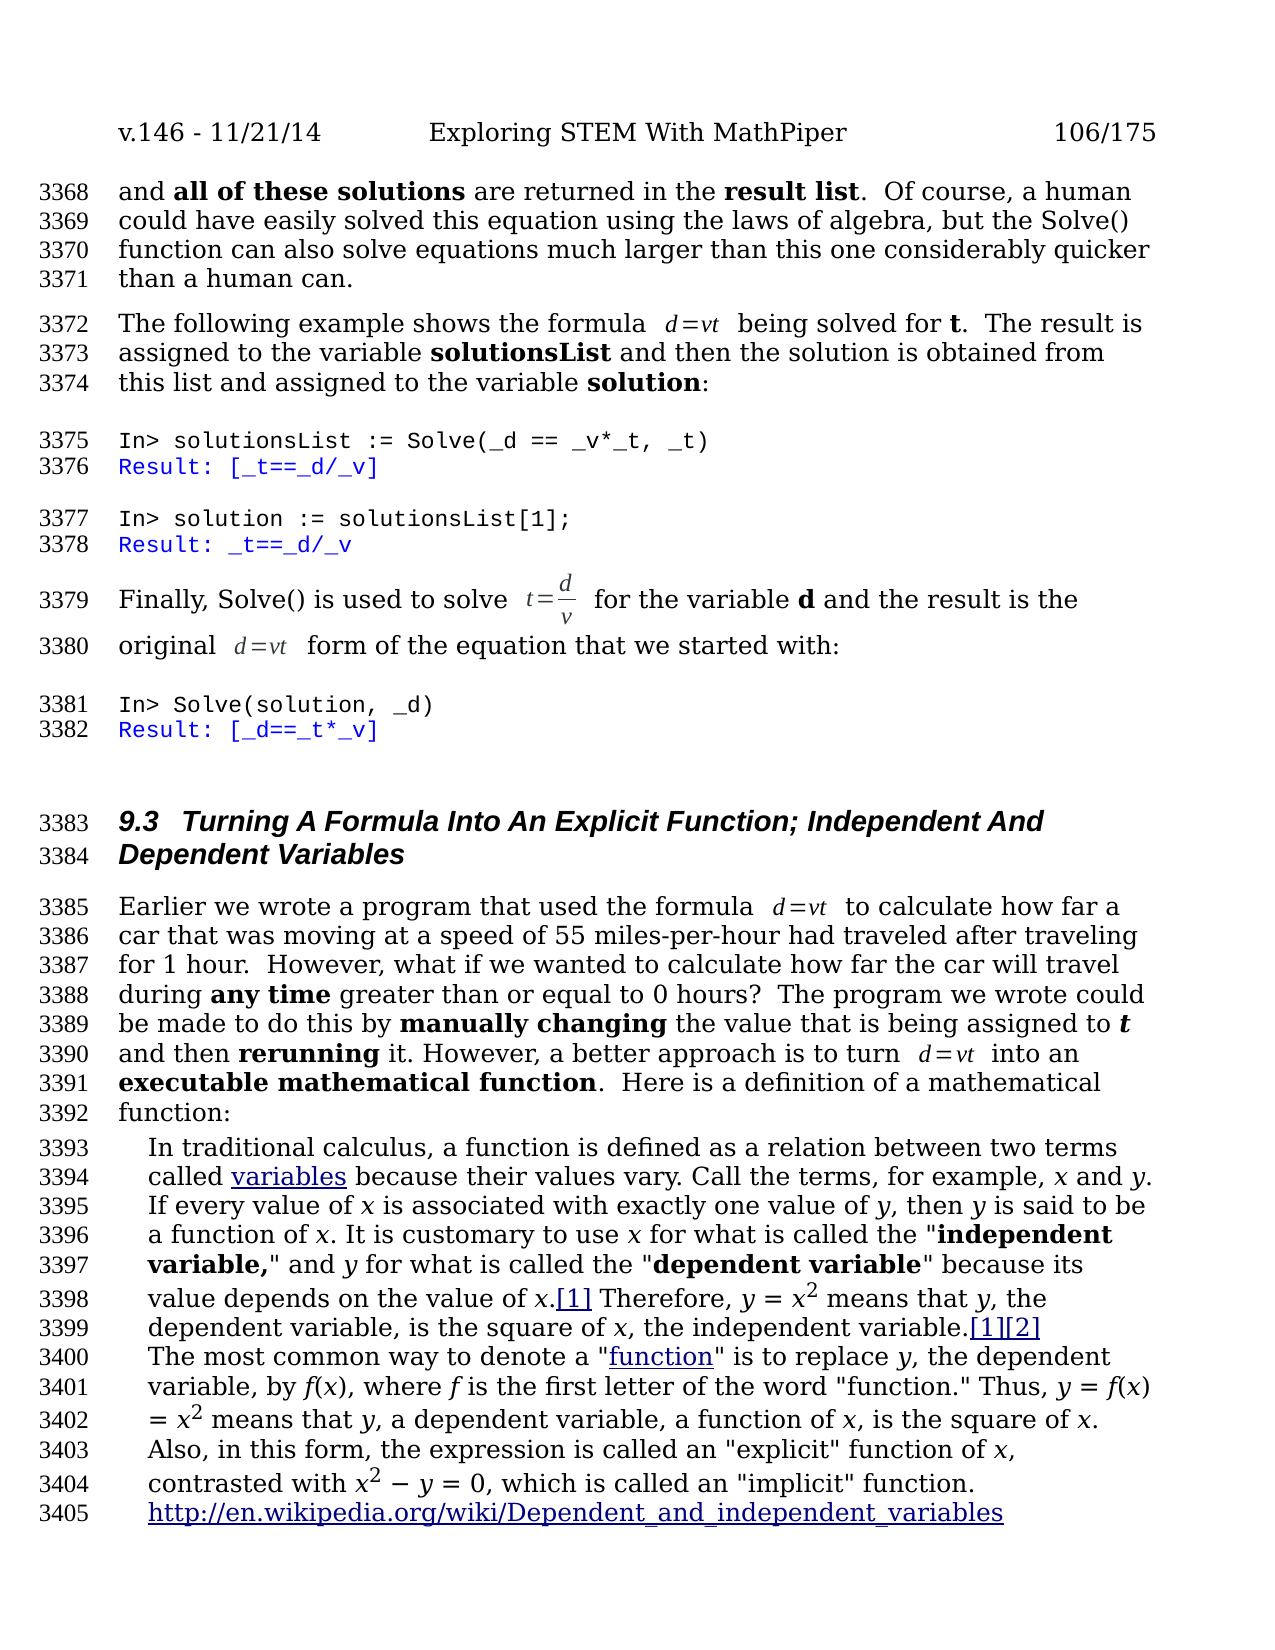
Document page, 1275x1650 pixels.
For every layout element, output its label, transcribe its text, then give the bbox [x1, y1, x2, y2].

text In> solution := solutionsList[1]; [118, 507, 1157, 533]
subtitle Turning A Formula Into An Explicit Function; Independent And Dependent Variables [118, 804, 1157, 871]
text and all of these solutions are returned in the result list. Of course, a human could have easily solved this equation using the laws of algebra, but the Solve() function can also solve equations much larger than this one considerably quicker than a human can. [118, 177, 1157, 294]
text In> solutionsList := Solve(_d == _v*_t, _t) [118, 429, 1157, 455]
text The following example shows the formulabeing solved for t. The result is assigned to the variable solutionsList and then the solution is obtained from this list and assigned to the variable solution: [118, 309, 1157, 397]
text The most common way to denote a "function" is to replace y, the dependent variable, by f(x), where f is the first letter of the word "function." Thus, y = f(x) = x2 means that y, a dependent variable, a function of x, is the square of x. Also, in this form, the expression is called an "explicit" function of x, contrasted with x2 − y = 0, which is called an "implicit" function. http://en.wikipedia.org/wiki/Dependent_and_independent_variables [148, 1342, 1157, 1527]
text Finally, Solve() is used to solvefor the variable d and the result is the originalform of the equation that we started with: [118, 568, 1157, 661]
text Result: [_d==_t*_v] [118, 719, 1157, 745]
text Earlier we wrote a program that used the formulato calculate how far a car that was moving at a speed of 55 miles-per-hour had traveled after traveling for 1 hour. However, what if we wanted to calculate how far the car will travel during any time greater than or equal to 0 hours? The program we wrote could be made to do this by manually changing the value that is being assigned to t and then rerunning it. However, a better approach is to turninto an executable mathematical function. Here is a definition of a mathematical function: [118, 892, 1157, 1127]
text Result: [_t==_d/_v] [118, 455, 1157, 481]
text In traditional calculus, a function is defined as a relation between two terms called variables because their values vary. Call the terms, for example, x and y. If every value of x is associated with exactly one value of y, then y is said to be a function of x. It is customary to use x for what is called the "independent variable," and y for what is called the "dependent variable" because its value depends on the value of x.[1] Therefore, y = x2 means that y, the dependent variable, is the square of x, the independent variable.[1][2] [148, 1133, 1157, 1342]
text In> Solve(solution, _d) [118, 693, 1157, 719]
text Result: _t==_d/_v [118, 533, 1157, 559]
